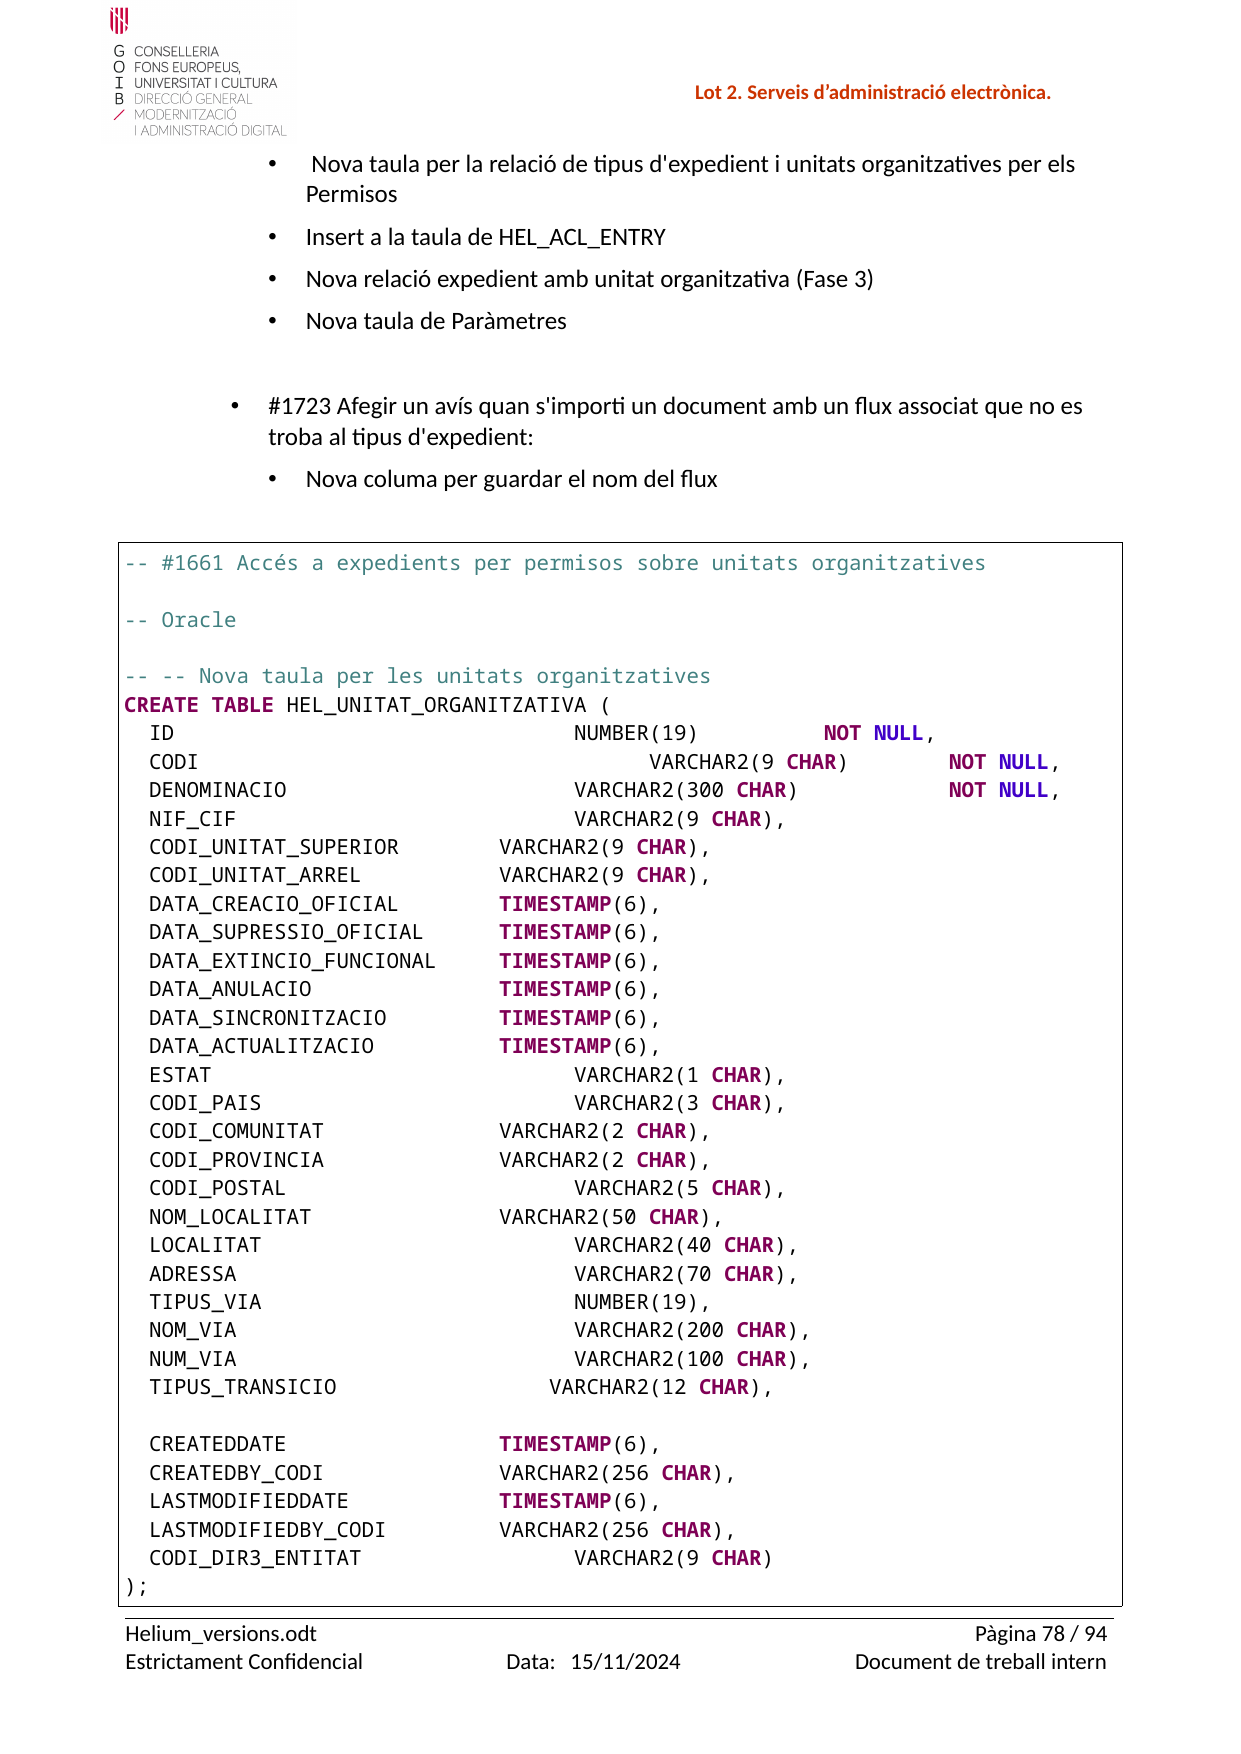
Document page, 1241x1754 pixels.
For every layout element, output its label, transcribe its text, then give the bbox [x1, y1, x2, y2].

list Nova taula de Paràmetres [268, 305, 1122, 336]
list Nova columa per guardar el nom del flux [268, 463, 1122, 494]
list Insert a la taula de HEL_ACL_ENTRY [268, 221, 1122, 251]
picture [100, 0, 297, 144]
list Nova taula per la relació de tipus d'expedient i unitats organitzatives per els Permisos [268, 148, 1122, 209]
list #1723 Afegir un avís quan s'importi un document amb un flux associat que no es troba al tipus d'expedient: [231, 390, 1122, 451]
table_header -- #1661 Accés a expedients per permisos sobre unitats organitzatives -- Oracle -- -- Nova taula per les unitats organitzatives CREATE TABLE HEL_UNITAT_ORGANITZATIVA ( ID NUMBER(19) NOT NULL, CODI VARCHAR2(9 CHAR) NOT NULL, DENOMINACIO VARCHAR2(300 CHAR) NOT NULL, NIF_CIF VARCHAR2(9 CHAR), CODI_UNITAT_SUPERIOR VARCHAR2(9 CHAR), CODI_UNITAT_ARREL VARCHAR2(9 CHAR), DATA_CREACIO_OFICIAL TIMESTAMP(6), DATA_SUPRESSIO_OFICIAL TIMESTAMP(6), DATA_EXTINCIO_FUNCIONAL TIMESTAMP(6), DATA_ANULACIO TIMESTAMP(6), DATA_SINCRONITZACIO TIMESTAMP(6), DATA_ACTUALITZACIO TIMESTAMP(6), ESTAT VARCHAR2(1 CHAR), CODI_PAIS VARCHAR2(3 CHAR), CODI_COMUNITAT VARCHAR2(2 CHAR), CODI_PROVINCIA VARCHAR2(2 CHAR), CODI_POSTAL VARCHAR2(5 CHAR), NOM_LOCALITAT VARCHAR2(50 CHAR), LOCALITAT VARCHAR2(40 CHAR), ADRESSA VARCHAR2(70 CHAR), TIPUS_VIA NUMBER(19), NOM_VIA VARCHAR2(200 CHAR), NUM_VIA VARCHAR2(100 CHAR), TIPUS_TRANSICIO VARCHAR2(12 CHAR), CREATEDDATE TIMESTAMP(6), CREATEDBY_CODI VARCHAR2(256 CHAR), LASTMODIFIEDDATE TIMESTAMP(6), LASTMODIFIEDBY_CODI VARCHAR2(256 CHAR), CODI_DIR3_ENTITAT VARCHAR2(9 CHAR) ); [119, 543, 1122, 1606]
list Nova relació expedient amb unitat organitzativa (Fase 3) [268, 263, 1122, 293]
